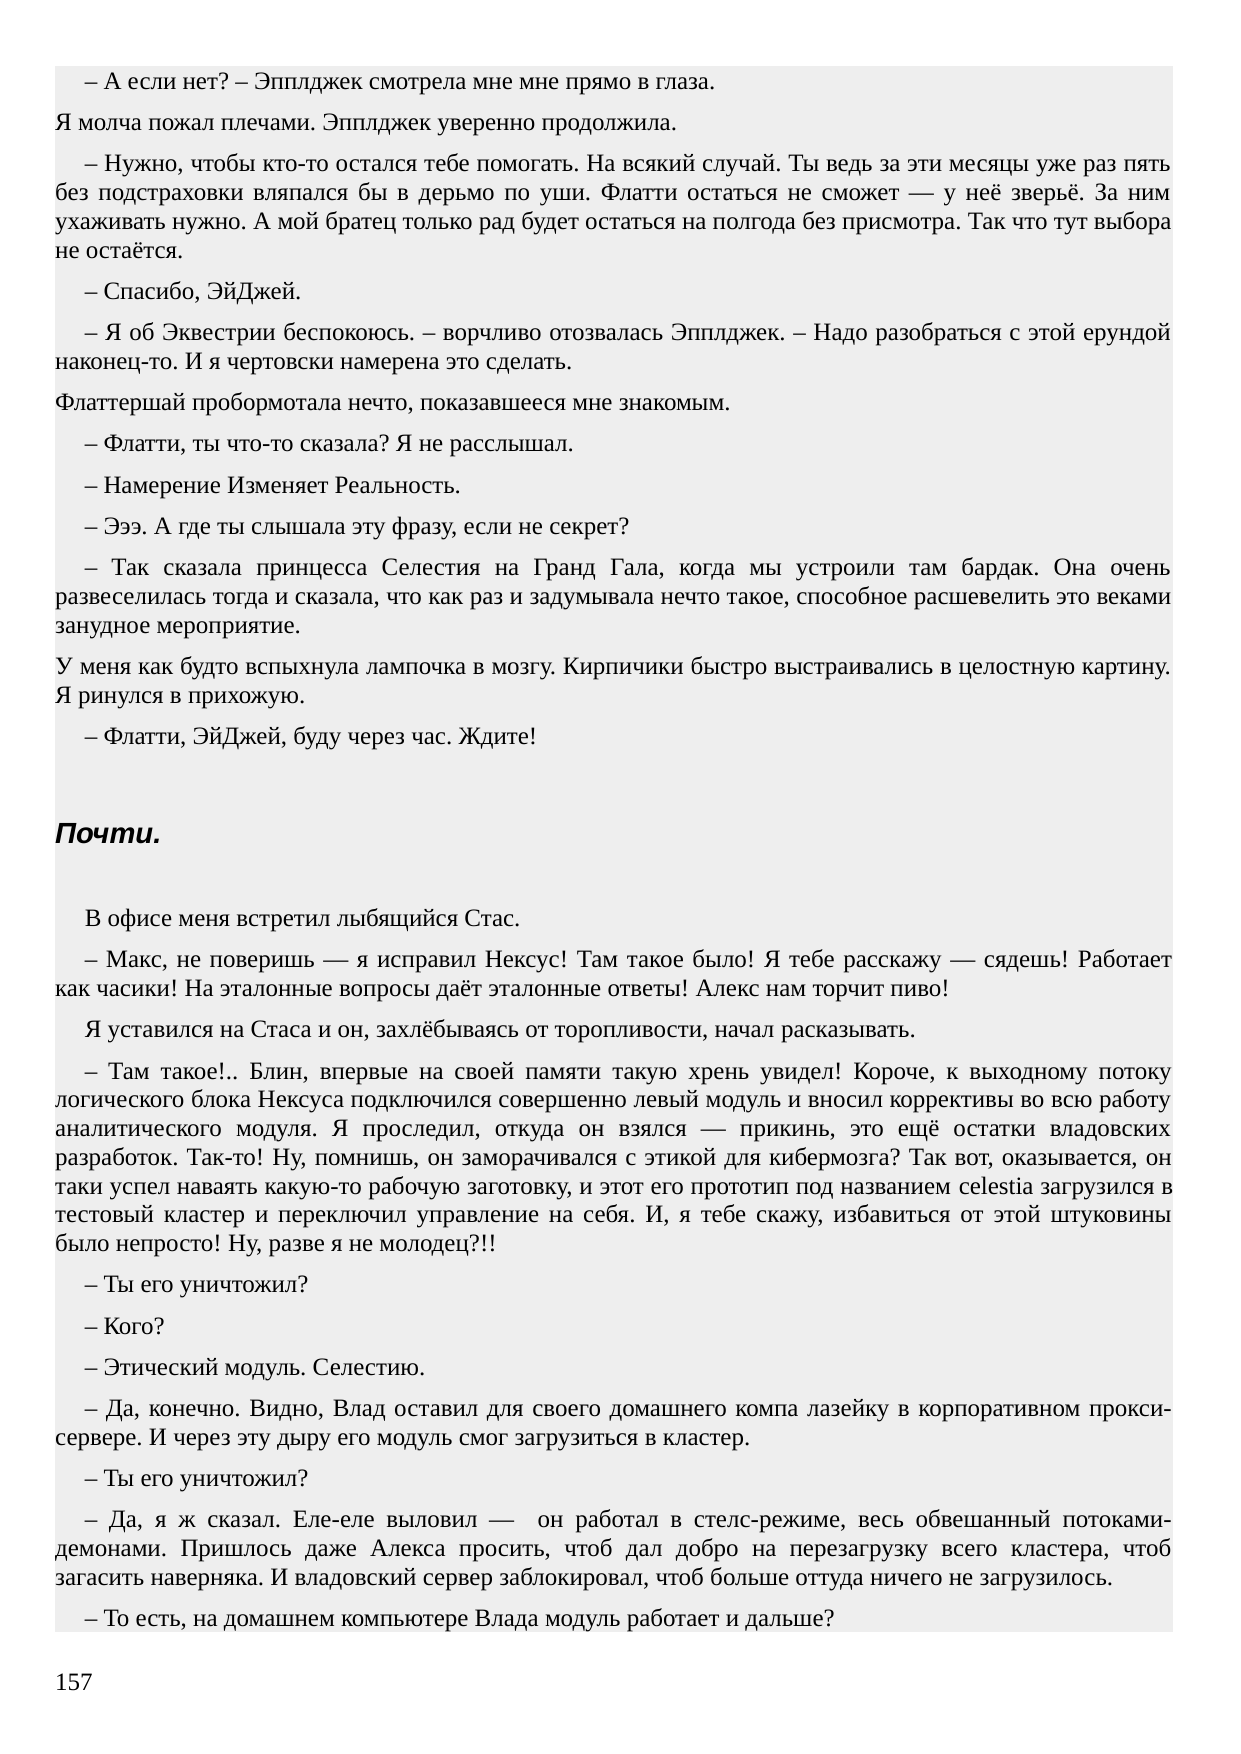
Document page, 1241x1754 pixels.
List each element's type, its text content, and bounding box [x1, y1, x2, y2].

text – Нужно, чтобы кто-то остался тебе помогать. На всякий случай. Ты ведь за эти месяцы уже раз пять без подстраховки вляпался бы в дерьмо по уши. Флатти остаться не сможет — у неё зверьё. За ним ухаживать нужно. А мой братец только рад будет остаться на полгода без присмотра. Так что тут выбора не остаётся. [55, 148, 1173, 263]
text – Ты его уничтожил? [55, 1463, 1173, 1492]
text – Этический модуль. Селестию. [55, 1352, 1173, 1381]
text – Ты его уничтожил? [55, 1269, 1173, 1298]
text – То есть, на домашнем компьютере Влада модуль работает и дальше? [55, 1603, 1173, 1632]
text Я уставился на Стаса и он, захлёбываясь от торопливости, начал расказывать. [55, 1014, 1173, 1043]
text – Флатти, ЭйДжей, буду через час. Ждите! [55, 721, 1173, 750]
text – Да, конечно. Видно, Влад оставил для своего домашнего компа лазейку в корпоративном прокси-сервере. И через эту дыру его модуль смог загрузиться в кластер. [55, 1393, 1173, 1451]
text – Там такое!.. Блин, впервые на своей памяти такую хрень увидел! Короче, к выходному потоку логического блока Нексуса подключился совершенно левый модуль и вносил коррективы во всю работу аналитического модуля. Я проследил, откуда он взялся — прикинь, это ещё остатки владовских разработок. Так-то! Ну, помнишь, он заморачивался с этикой для кибермозга? Так вот, оказывается, он таки успел наваять какую-то рабочую заготовку, и этот его прототип под названием celestia загрузился в тестовый кластер и переключил управление на себя. И, я тебе скажу, избавиться от этой штуковины было непросто! Ну, разве я не молодец?!! [55, 1056, 1173, 1257]
text – А если нет? – Эпплджек смотрела мне мне прямо в глаза. [55, 66, 1173, 95]
text – Спасибо, ЭйДжей. [55, 276, 1173, 305]
text – Макс, не поверишь — я исправил Нексус! Там такое было! Я тебе расскажу — сядешь! Работает как часики! На эталонные вопросы даёт эталонные ответы! Алекс нам торчит пиво! [55, 944, 1173, 1002]
text – Эээ. А где ты слышала эту фразу, если не секрет? [55, 511, 1173, 540]
text – Да, я ж сказал. Еле-еле выловил — он работал в стелс-режиме, весь обвешанный потоками-демонами. Пришлось даже Алекса просить, чтоб дал добро на перезагрузку всего кластера, чтоб загасить наверняка. И владовский сервер заблокировал, чтоб больше оттуда ничего не загрузилось. [55, 1504, 1173, 1591]
list Я молча пожал плечами. Эпплджек уверенно продолжила. [55, 107, 1173, 136]
text – Флатти, ты что-то сказала? Я не расслышал. [55, 428, 1173, 457]
text – Так сказала принцесса Селестия на Гранд Гала, когда мы устроили там бардак. Она очень развеселилась тогда и сказала, что как раз и задумывала нечто такое, способное расшевелить это веками занудное мероприятие. [55, 552, 1173, 638]
text – Я об Эквестрии беспокоюсь. – ворчливо отозвалась Эпплджек. – Надо разобраться с этой ерундой наконец-то. И я чертовски намерена это сделать. [55, 317, 1173, 375]
list Флаттершай пробормотала нечто, показавшееся мне знакомым. [55, 387, 1173, 416]
list У меня как будто вспыхнула лампочка в мозгу. Кирпичики быстро выстраивались в целостную картину. Я ринулся в прихожую. [55, 651, 1173, 708]
text – Кого? [55, 1311, 1173, 1339]
text – Намерение Изменяет Реальность. [55, 470, 1173, 498]
subtitle Почти. [55, 816, 1173, 849]
text В офисе меня встретил лыбящийся Стас. [55, 903, 1173, 932]
